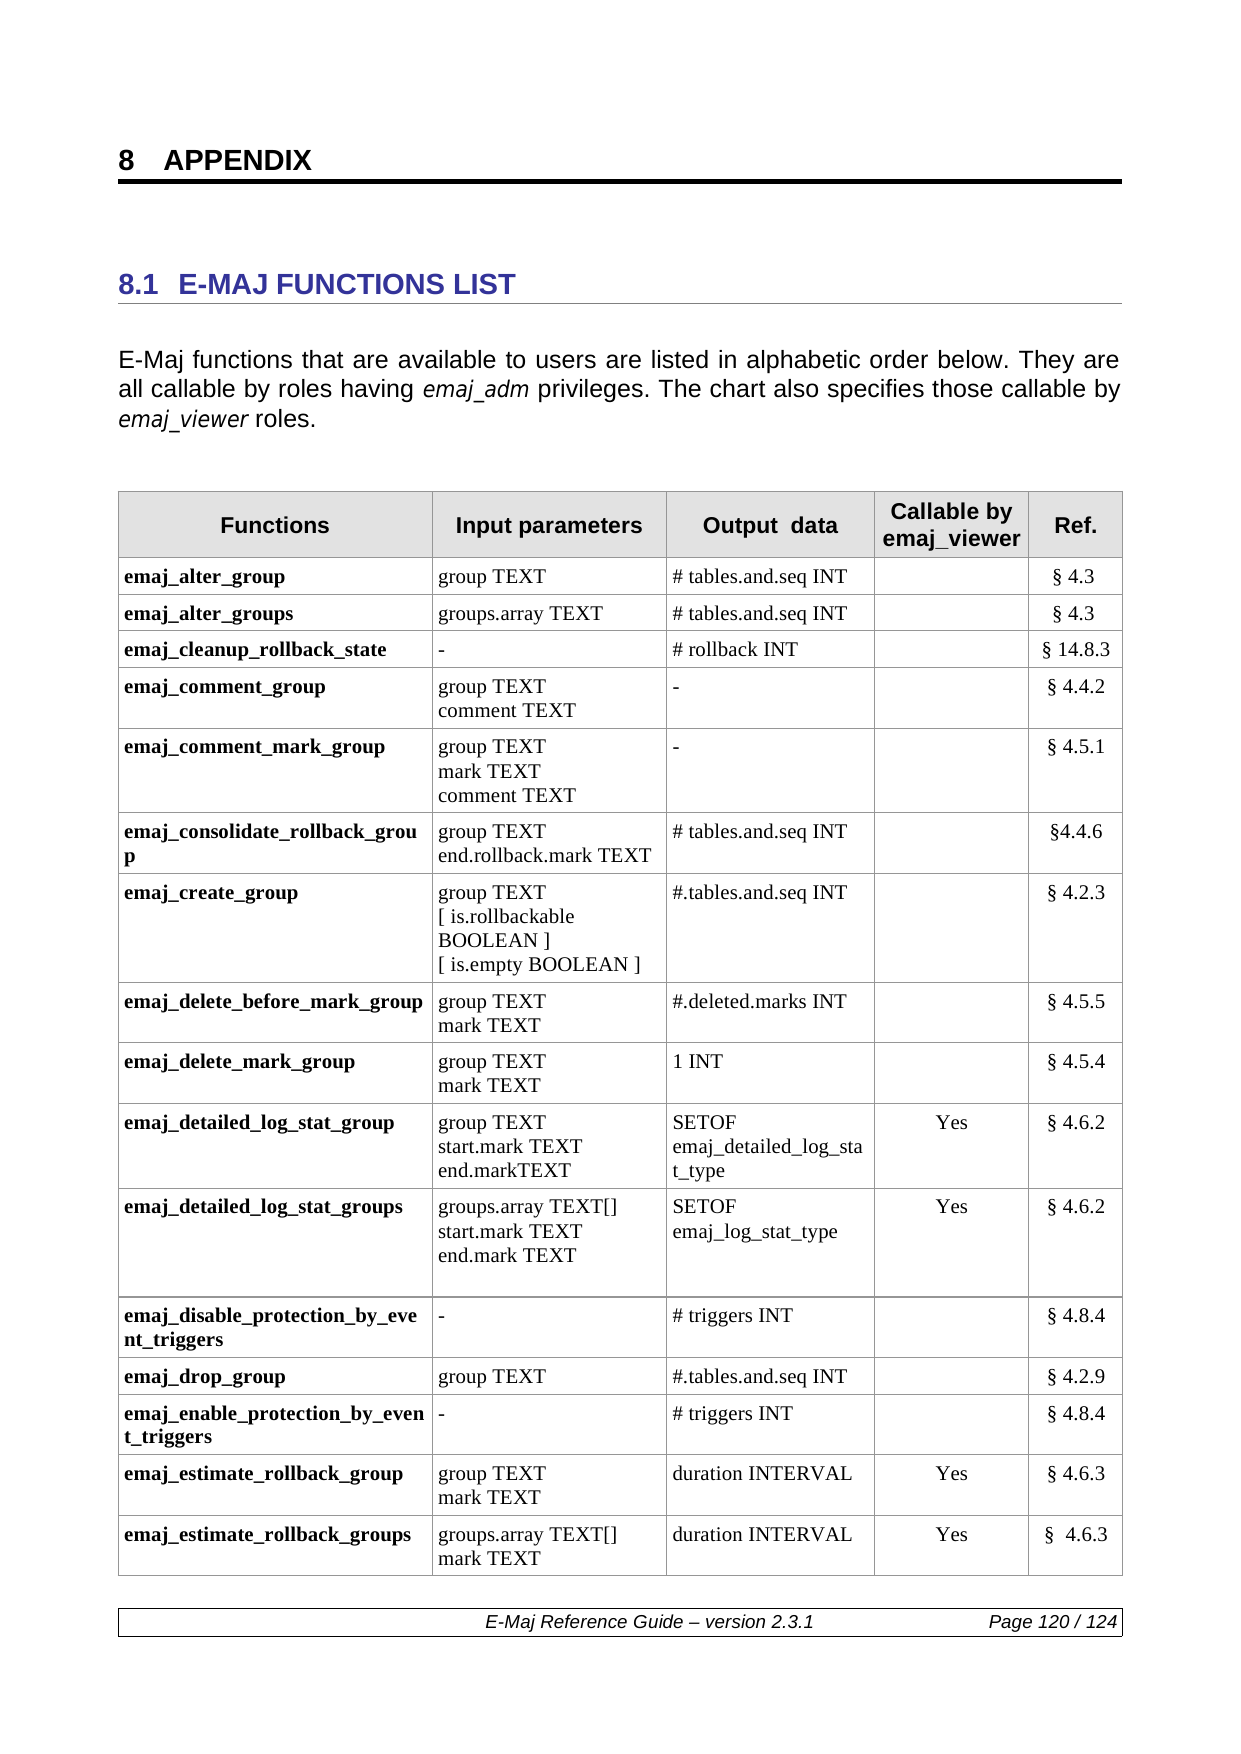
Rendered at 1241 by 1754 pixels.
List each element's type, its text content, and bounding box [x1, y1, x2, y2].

table_cell [875, 1043, 1028, 1103]
table_cell § 4.3 [1029, 558, 1122, 594]
table_cell emaj_delete_mark_group [119, 1043, 432, 1103]
table_cell - [667, 729, 874, 812]
table_header Functions [119, 492, 432, 557]
table_header Ref. [1029, 492, 1122, 557]
table_cell emaj_estimate_rollback_group [119, 1455, 432, 1515]
table_cell - [433, 1298, 666, 1357]
table_cell [875, 668, 1028, 728]
table_cell group TEXT start.mark TEXT end.markTEXT [433, 1104, 666, 1188]
table_cell groups.array TEXT [433, 595, 666, 630]
table_cell group TEXT mark TEXT [433, 1455, 666, 1515]
table_cell # triggers INT [667, 1298, 874, 1357]
table_cell group TEXT mark TEXT comment TEXT [433, 729, 666, 812]
table_cell # triggers INT [667, 1395, 874, 1454]
table_cell § 4.8.4 [1029, 1395, 1122, 1454]
table_cell emaj_enable_protection_by_event_triggers [119, 1395, 432, 1454]
table_cell group TEXT [433, 1358, 666, 1393]
table_cell §4.4.6 [1029, 813, 1122, 873]
table_cell emaj_alter_groups [119, 595, 432, 630]
table_cell emaj_drop_group [119, 1358, 432, 1393]
table_cell [875, 983, 1028, 1042]
table_cell [875, 1298, 1028, 1357]
table_cell Yes [875, 1516, 1028, 1575]
table_cell # tables.and.seq INT [667, 813, 874, 873]
table_cell SETOF emaj_detailed_log_stat_type [667, 1104, 874, 1188]
table_cell § 4.6.3 [1029, 1516, 1122, 1575]
table_cell § 4.6.2 [1029, 1104, 1122, 1188]
table_cell emaj_comment_mark_group [119, 729, 432, 812]
table_cell § 4.2.9 [1029, 1358, 1122, 1393]
table_cell § 4.3 [1029, 595, 1122, 630]
table_cell § 4.5.4 [1029, 1043, 1122, 1103]
table_cell groups.array TEXT[] mark TEXT [433, 1516, 666, 1575]
table_cell emaj_comment_group [119, 668, 432, 728]
table_cell group TEXT end.rollback.mark TEXT [433, 813, 666, 873]
table_cell § 4.6.2 [1029, 1189, 1122, 1296]
table_cell § 4.4.2 [1029, 668, 1122, 728]
table_cell [875, 558, 1028, 594]
table_cell emaj_estimate_rollback_groups [119, 1516, 432, 1575]
table_cell emaj_detailed_log_stat_group [119, 1104, 432, 1188]
subtitle Appendix [118, 143, 1122, 179]
table_header Callable by emaj_viewer [875, 492, 1028, 557]
table_cell groups.array TEXT[] start.mark TEXT end.mark TEXT [433, 1189, 666, 1296]
table_cell emaj_create_group [119, 874, 432, 982]
table_cell Yes [875, 1104, 1028, 1188]
table_cell emaj_disable_protection_by_event_triggers [119, 1298, 432, 1357]
table_cell - [433, 1395, 666, 1454]
table_cell § 4.2.3 [1029, 874, 1122, 982]
table_cell emaj_delete_before_mark_group [119, 983, 432, 1042]
table_header Input parameters [433, 492, 666, 557]
table_cell emaj_consolidate_rollback_group [119, 813, 432, 873]
table_cell § 4.6.3 [1029, 1455, 1122, 1515]
table_cell [875, 631, 1028, 667]
text E-Maj functions that are available to users are listed in alphabetic order below. They are all callable by roles having emaj_adm privileges. The chart also specifies those callable by emaj_viewer roles. [118, 345, 1122, 432]
table_cell Yes [875, 1455, 1028, 1515]
table_cell Yes [875, 1189, 1028, 1296]
table_cell - [667, 668, 874, 728]
table_cell group TEXT [433, 558, 666, 594]
table_cell [875, 729, 1028, 812]
table_cell # tables.and.seq INT [667, 558, 874, 594]
table_cell #.tables.and.seq INT [667, 874, 874, 982]
table_cell [875, 1395, 1028, 1454]
table_cell emaj_alter_group [119, 558, 432, 594]
table_cell duration INTERVAL [667, 1455, 874, 1515]
table_cell - [433, 631, 666, 667]
table_cell duration INTERVAL [667, 1516, 874, 1575]
table_cell #.deleted.marks INT [667, 983, 874, 1042]
table_cell # rollback INT [667, 631, 874, 667]
table_cell § 14.8.3 [1029, 631, 1122, 667]
table_cell group TEXT mark TEXT [433, 983, 666, 1042]
table_cell group TEXT comment TEXT [433, 668, 666, 728]
table_cell group TEXT [ is.rollbackable BOOLEAN ] [ is.empty BOOLEAN ] [433, 874, 666, 982]
table_cell #.tables.and.seq INT [667, 1358, 874, 1393]
table_cell § 4.8.4 [1029, 1298, 1122, 1357]
table_cell SETOF emaj_log_stat_type [667, 1189, 874, 1296]
table_cell [875, 1358, 1028, 1393]
table_cell [875, 595, 1028, 630]
table_cell § 4.5.5 [1029, 983, 1122, 1042]
table_cell § 4.5.1 [1029, 729, 1122, 812]
table_cell [875, 813, 1028, 873]
subtitle E-Maj functions list [118, 267, 1122, 303]
table_cell emaj_detailed_log_stat_groups [119, 1189, 432, 1296]
table_cell 1 INT [667, 1043, 874, 1103]
table_cell # tables.and.seq INT [667, 595, 874, 630]
table_cell emaj_cleanup_rollback_state [119, 631, 432, 667]
table_cell group TEXT mark TEXT [433, 1043, 666, 1103]
table_cell [875, 874, 1028, 982]
table_header Output data [667, 492, 874, 557]
